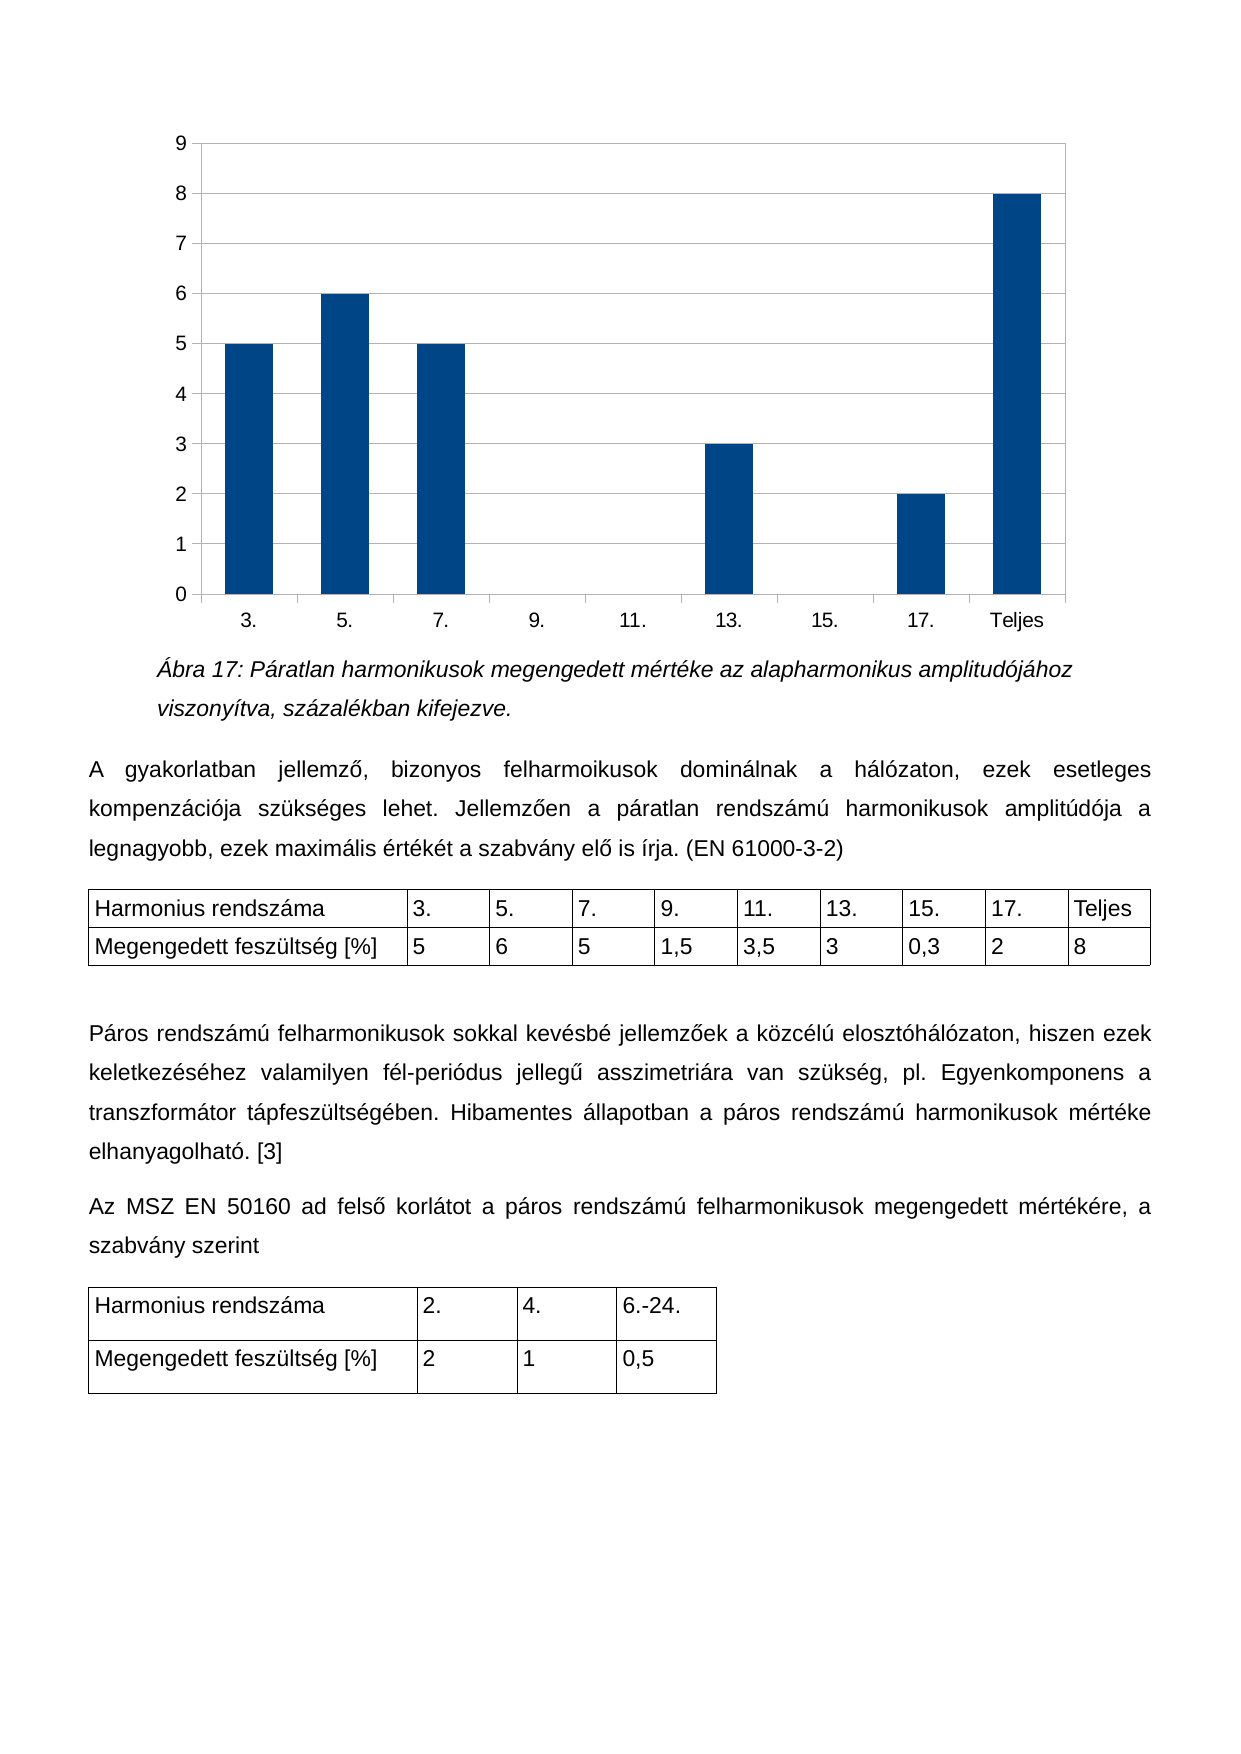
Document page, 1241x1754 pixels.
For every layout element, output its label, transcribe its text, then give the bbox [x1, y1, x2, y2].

text A gyakorlatban jellemző, bizonyos felharmoikusok dominálnak a hálózaton, ezek esetleges kompenzációja szükséges lehet. Jellemzően a páratlan rendszámú harmonikusok amplitúdója a legnagyobb, ezek maximális értékét a szabvány elő is írja. (EN 61000-3-2) [88, 88, 1152, 861]
table_header 15. [903, 890, 985, 927]
table_cell 3,5 [738, 928, 820, 965]
table_header Teljes [1069, 890, 1150, 927]
text Az MSZ EN 50160 ad felső korlátot a páros rendszámú felharmonikusok megengedett mértékére, a szabvány szerint [88, 1193, 1152, 1258]
table_header 6.-24. [617, 1288, 716, 1339]
table_cell 1 [518, 1341, 616, 1392]
table_cell 2 [418, 1341, 517, 1392]
table_header 5. [490, 890, 572, 927]
table_header 2. [418, 1288, 517, 1339]
table_header Harmonius rendszáma [89, 1288, 417, 1339]
table_header 13. [821, 890, 902, 927]
table_cell 8 [1069, 928, 1150, 965]
table_cell 5 [408, 928, 489, 965]
table_cell 5 [573, 928, 654, 965]
text Páros rendszámú felharmonikusok sokkal kevésbé jellemzőek a közcélú elosztóhálózaton, hiszen ezek keletkezéséhez valamilyen fél-periódus jellegű asszimetriára van szükség, pl. Egyenkomponens a transzformátor tápfeszültségében. Hibamentes állapotban a páros rendszámú harmonikusok mértéke elhanyagolható. [3] [88, 1020, 1152, 1164]
table_header 17. [986, 890, 1068, 927]
table_header 9. [655, 890, 737, 927]
table_header 7. [573, 890, 654, 927]
text Ábra 17: Páratlan harmonikusok megengedett mértéke az alapharmonikus amplitudójához viszonyítva, százalékban kifejezve. [157, 121, 1084, 722]
table_cell 0,5 [617, 1341, 716, 1392]
table_header Harmonius rendszáma [89, 890, 407, 927]
table_cell Megengedett feszültség [%] [89, 1341, 417, 1392]
table_cell 2 [986, 928, 1068, 965]
table_header 11. [738, 890, 820, 927]
table_cell Megengedett feszültség [%] [89, 928, 407, 965]
table_cell 0,3 [903, 928, 985, 965]
table_cell 6 [490, 928, 572, 965]
table_header 3. [408, 890, 489, 927]
table_header 4. [518, 1288, 616, 1339]
table_cell 1,5 [655, 928, 737, 965]
table_cell 3 [821, 928, 902, 965]
